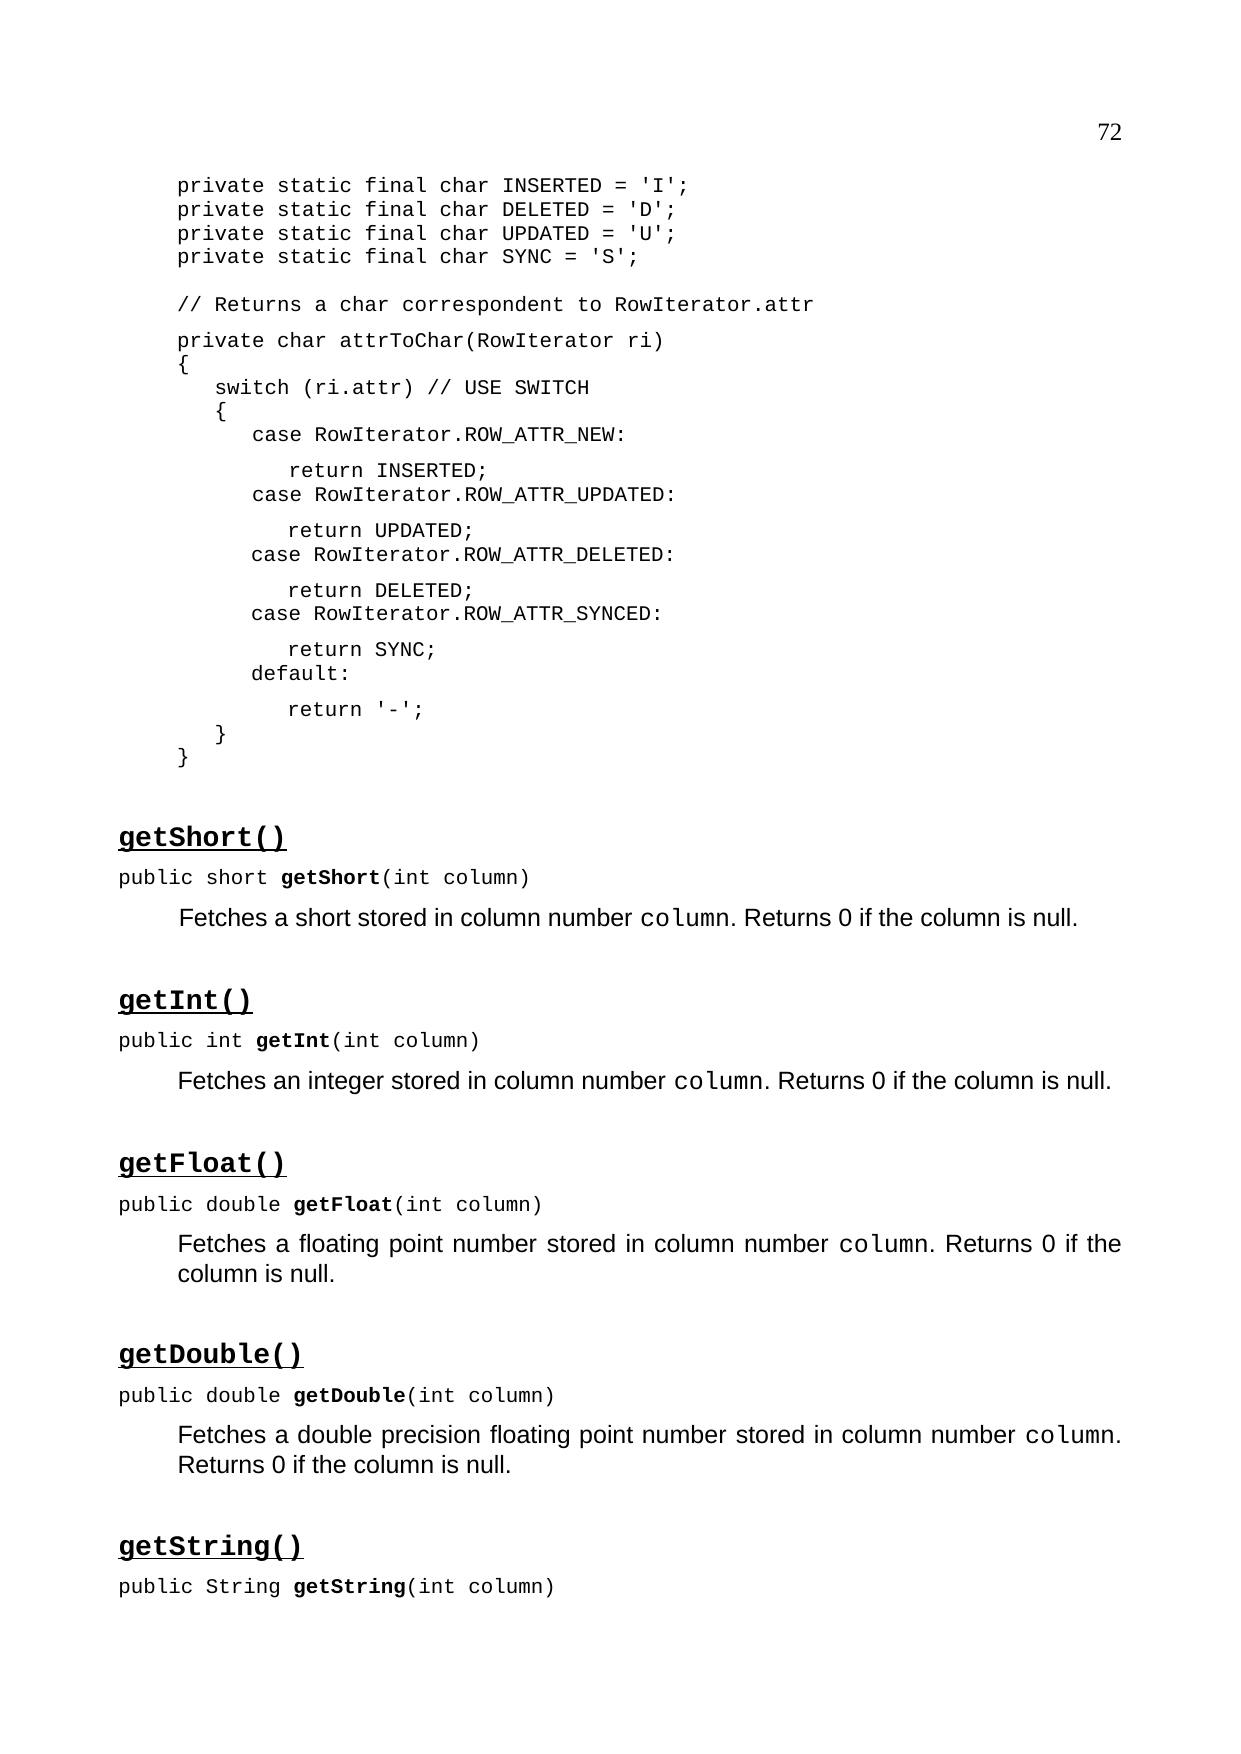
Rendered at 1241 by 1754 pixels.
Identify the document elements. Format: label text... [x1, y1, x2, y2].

text return DELETED; case RowIterator.ROW_ATTR_SYNCED: [139, 579, 1122, 627]
subtitle getInt() [118, 986, 1122, 1018]
text public double getFloat(int column) [118, 1194, 1122, 1217]
text public double getDouble(int column) [118, 1385, 1122, 1408]
text private char attrToChar(RowIterator ri) { switch (ri.attr) // USE SWITCH { case RowIterator.ROW_ATTR_NEW: [139, 329, 1122, 448]
text return UPDATED; case RowIterator.ROW_ATTR_DELETED: [139, 520, 1122, 567]
text public int getInt(int column) [118, 1031, 1122, 1054]
list Fetches a floating point number stored in column number column. Returns 0 if the column is null. [177, 1230, 1122, 1288]
text public String getString(int column) [118, 1576, 1122, 1599]
text private static final char INSERTED = 'I'; private static final char DELETED = 'D'; private static final char UPDATED = 'U'; private static final char SYNC = 'S'; // Returns a char correspondent to RowIterator.attr [139, 175, 1122, 317]
subtitle getFloat() [118, 1149, 1122, 1181]
text return SYNC; default: [139, 639, 1122, 687]
list Fetches an integer stored in column number column. Returns 0 if the column is null. [177, 1067, 1122, 1097]
subtitle getString() [118, 1531, 1122, 1563]
text public short getShort(int column) [118, 867, 1122, 891]
subtitle getShort() [118, 823, 1122, 855]
list Fetches a short stored in column number column. Returns 0 if the column is null. [178, 903, 1122, 933]
subtitle getDouble() [118, 1340, 1122, 1372]
text return INSERTED; case RowIterator.ROW_ATTR_UPDATED: [139, 460, 1122, 507]
list Fetches a double precision floating point number stored in column number column. Returns 0 if the column is null. [177, 1421, 1122, 1479]
text return '-'; } } [139, 699, 1122, 770]
